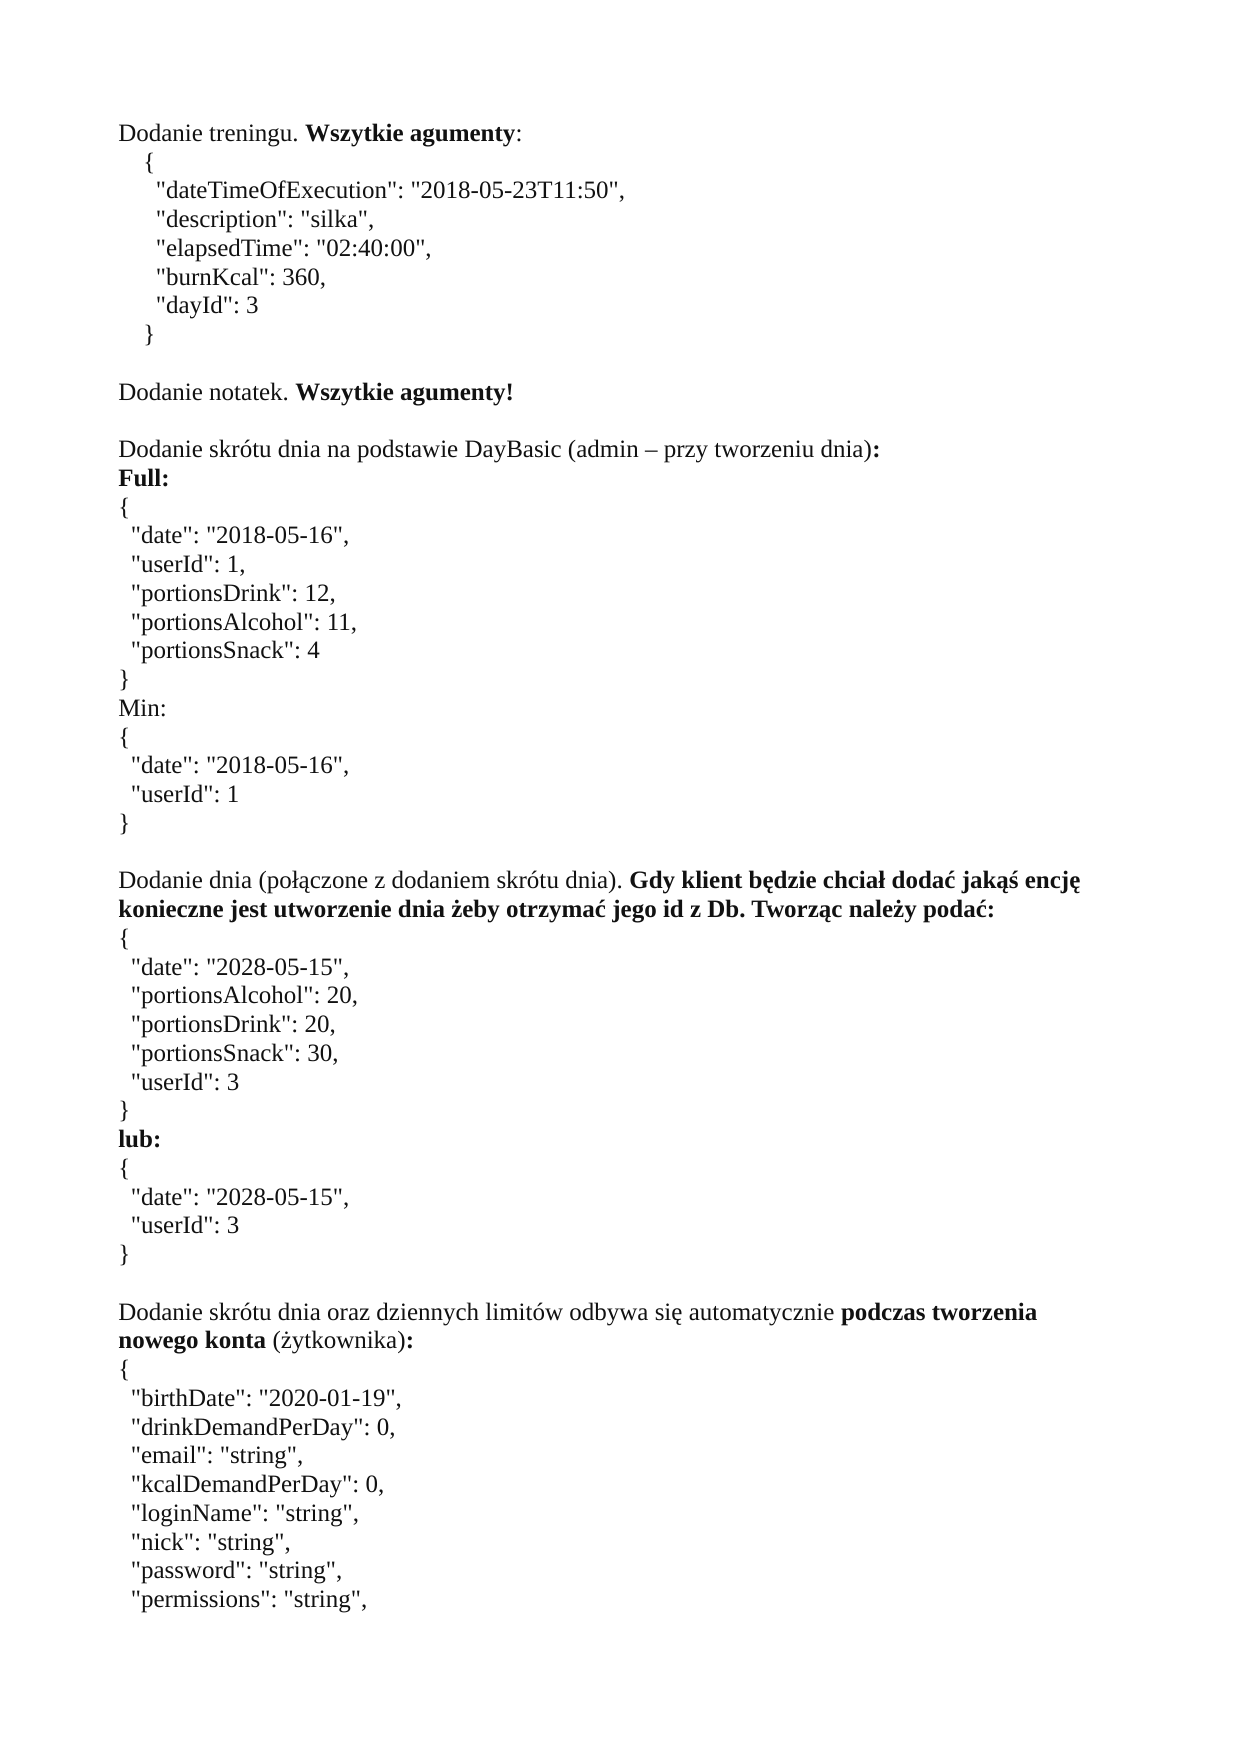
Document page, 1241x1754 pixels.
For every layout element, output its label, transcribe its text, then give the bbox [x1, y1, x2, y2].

text { [118, 147, 1122, 176]
text } [118, 1096, 1122, 1124]
text "dayId": 3 [118, 291, 1122, 319]
text "password": "string", [118, 1556, 1122, 1584]
text "portionsDrink": 12, [118, 578, 1122, 607]
text { [118, 492, 1122, 521]
text "nick": "string", [118, 1527, 1122, 1556]
text "kcalDemandPerDay": 0, [118, 1469, 1122, 1498]
text } [118, 1239, 1122, 1268]
text { [118, 923, 1122, 952]
text Dodanie dnia (połączone z dodaniem skrótu dnia). Gdy klient będzie chciał dodać jakąś encję konieczne jest utworzenie dnia żeby otrzymać jego id z Db. Tworząc należy podać: [118, 866, 1122, 923]
text "userId": 3 [118, 1211, 1122, 1239]
text "userId": 1 [118, 779, 1122, 808]
text Dodanie skrótu dnia oraz dziennych limitów odbywa się automatycznie podczas tworzenia nowego konta (żytkownika): [118, 1297, 1122, 1354]
text "portionsAlcohol": 20, [118, 981, 1122, 1009]
text "description": "silka", [118, 204, 1122, 233]
text } [118, 664, 1122, 693]
text { [118, 1354, 1122, 1383]
text "permissions": "string", [118, 1584, 1122, 1613]
text "portionsAlcohol": 11, [118, 607, 1122, 636]
text "burnKcal": 360, [118, 262, 1122, 291]
text { [118, 1153, 1122, 1182]
text "date": "2018-05-16", [118, 521, 1122, 549]
text } [118, 808, 1122, 837]
text "loginName": "string", [118, 1498, 1122, 1527]
text Min: [118, 693, 1122, 722]
text lub: [118, 1124, 1122, 1153]
text { [118, 722, 1122, 751]
text "portionsDrink": 20, [118, 1009, 1122, 1038]
text Dodanie treningu. Wszytkie agumenty: [118, 118, 1122, 147]
text "birthDate": "2020-01-19", [118, 1383, 1122, 1412]
text "userId": 3 [118, 1067, 1122, 1096]
text "dateTimeOfExecution": "2018-05-23T11:50", [118, 176, 1122, 204]
text "date": "2028-05-15", [118, 952, 1122, 981]
text Dodanie notatek. Wszytkie agumenty! [118, 377, 1122, 406]
text "email": "string", [118, 1441, 1122, 1469]
text "elapsedTime": "02:40:00", [118, 233, 1122, 262]
text Dodanie skrótu dnia na podstawie DayBasic (admin – przy tworzeniu dnia): [118, 434, 1122, 463]
text "portionsSnack": 4 [118, 636, 1122, 664]
text "date": "2018-05-16", [118, 751, 1122, 779]
text Full: [118, 463, 1122, 492]
text } [118, 319, 1122, 348]
text "portionsSnack": 30, [118, 1038, 1122, 1067]
text "userId": 1, [118, 549, 1122, 578]
text "drinkDemandPerDay": 0, [118, 1412, 1122, 1441]
text "date": "2028-05-15", [118, 1182, 1122, 1211]
